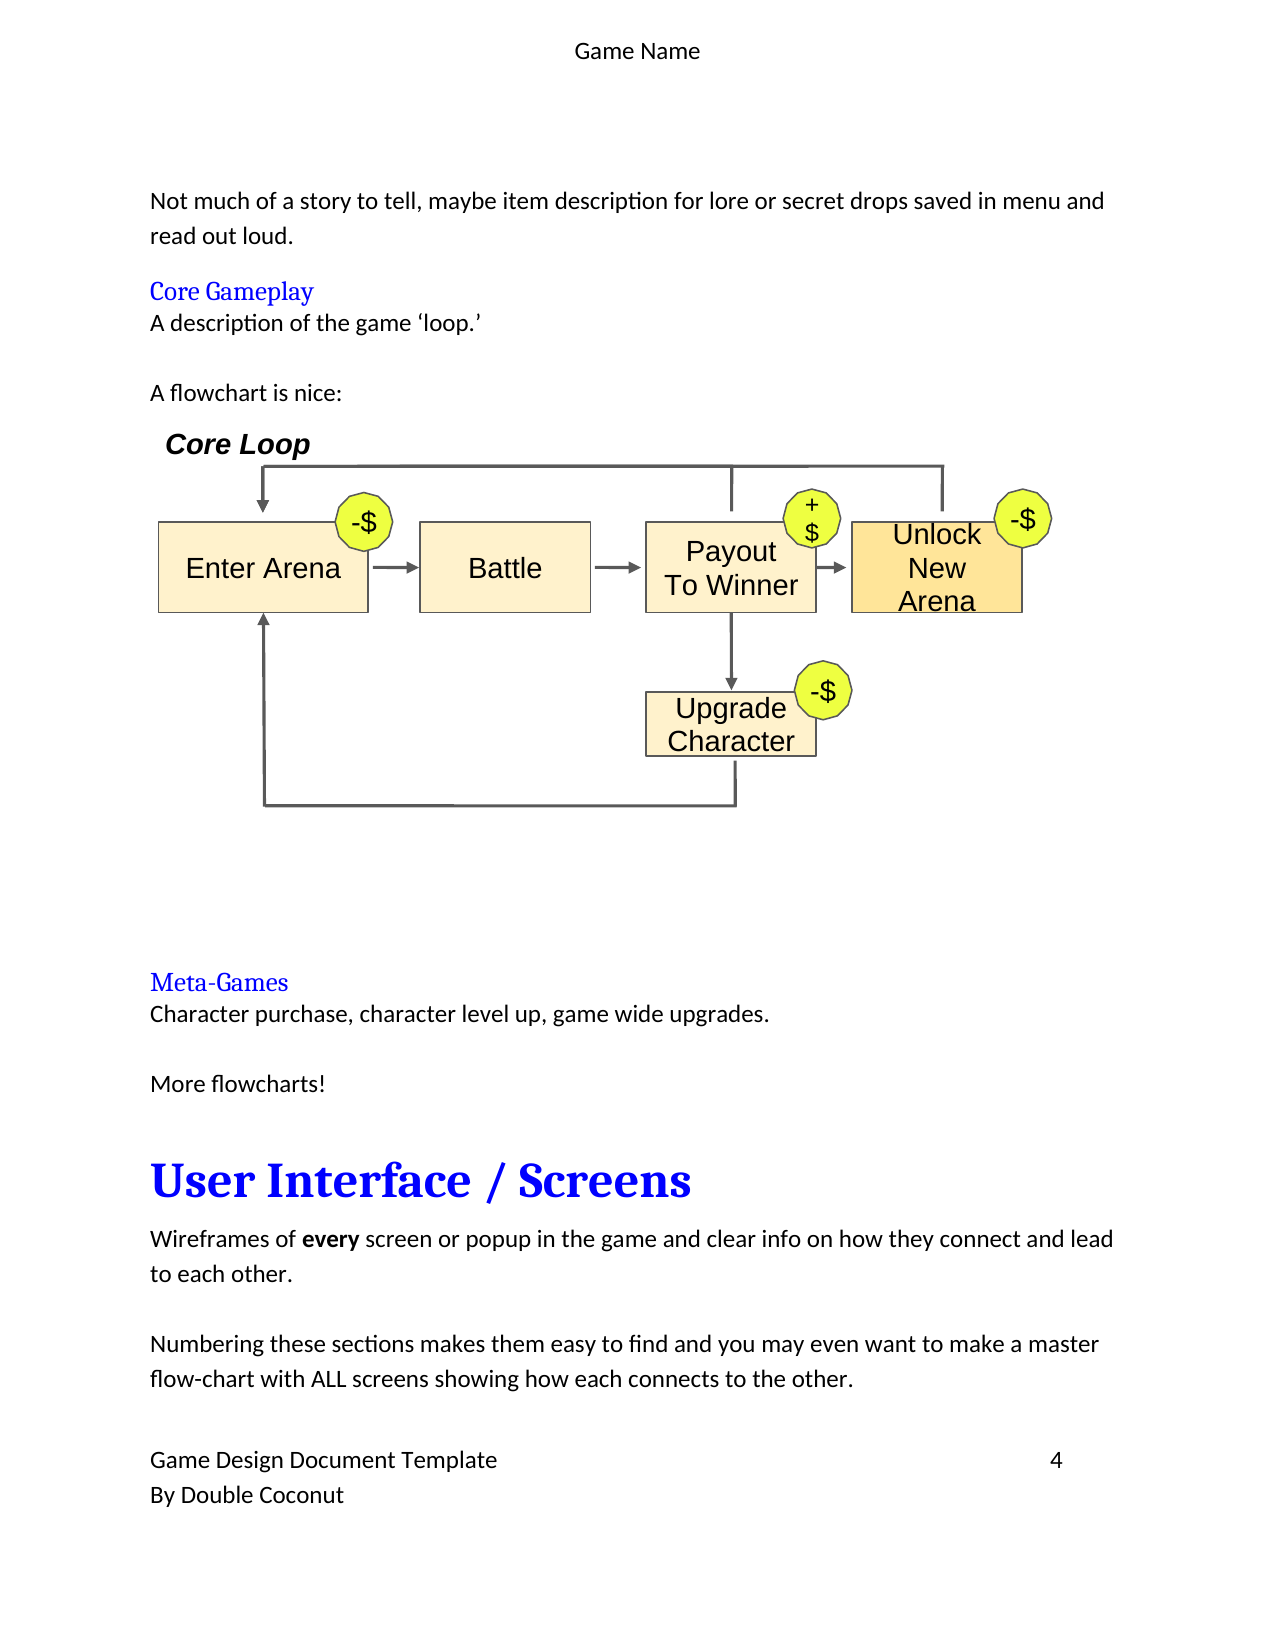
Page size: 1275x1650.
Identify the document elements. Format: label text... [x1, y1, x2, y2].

text Numbering these sections makes them easy to find and you may even want to make a master flow-chart with ALL screens showing how each connects to the other. [150, 1328, 1125, 1393]
text A flowchart is nice: [150, 377, 1125, 941]
text Wireframes of every screen or popup in the game and clear info on how they connect and lead to each other. [150, 1223, 1125, 1288]
text A description of the game ‘loop.’ [150, 307, 1125, 337]
text More flowcharts! [150, 1068, 1125, 1098]
text Not much of a story to tell, maybe item description for lore or secret drops saved in menu and read out loud. [150, 185, 1125, 251]
subtitle Core Gameplay [150, 276, 1125, 307]
subtitle User Interface / Screens [150, 1153, 1125, 1210]
text Character purchase, character level up, game wide upgrades. [150, 998, 1125, 1028]
subtitle Meta-Games [150, 967, 1125, 998]
